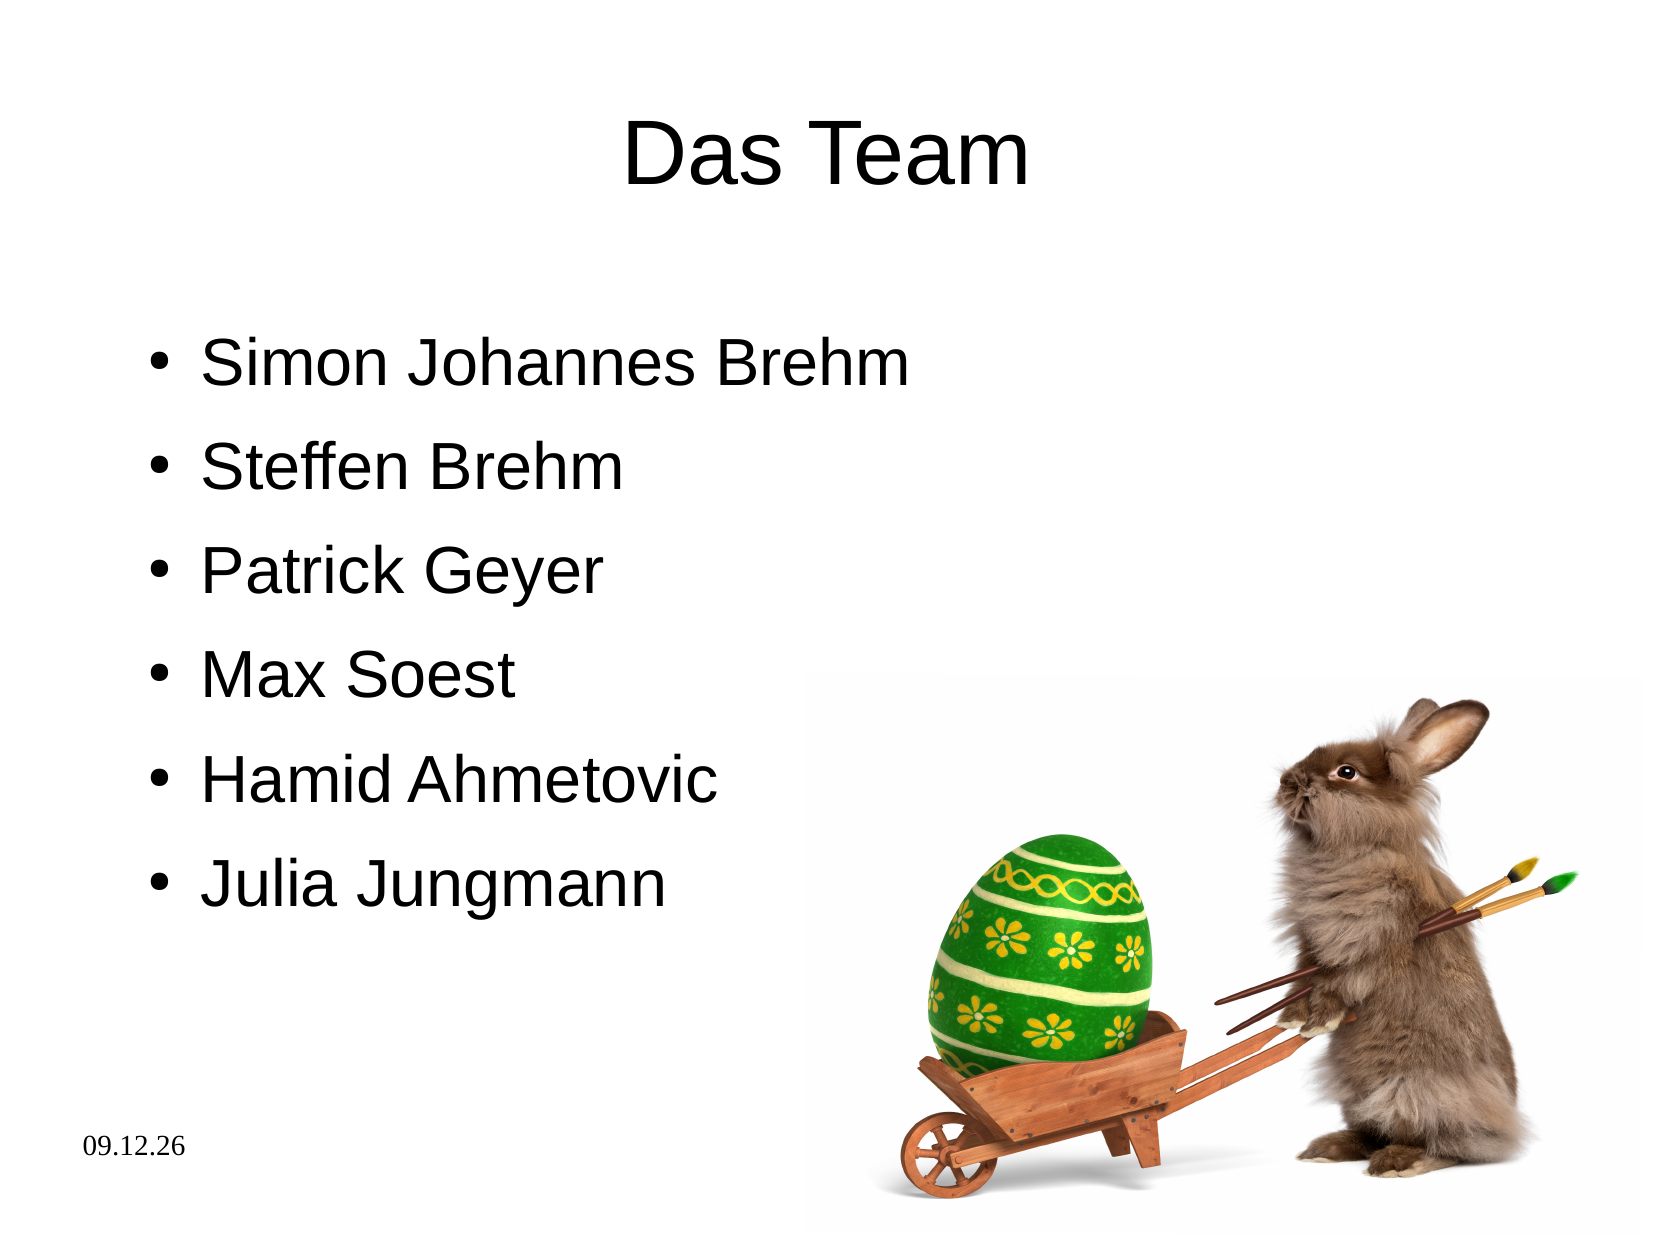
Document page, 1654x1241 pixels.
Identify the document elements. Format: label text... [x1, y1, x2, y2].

title Das Team [82, 49, 1571, 257]
list Simon Johannes Brehm Steffen Brehm Patrick Geyer Max Soest Hamid Ahmetovic Julia Jungmann [129, 324, 1489, 975]
picture [805, 678, 1641, 1235]
